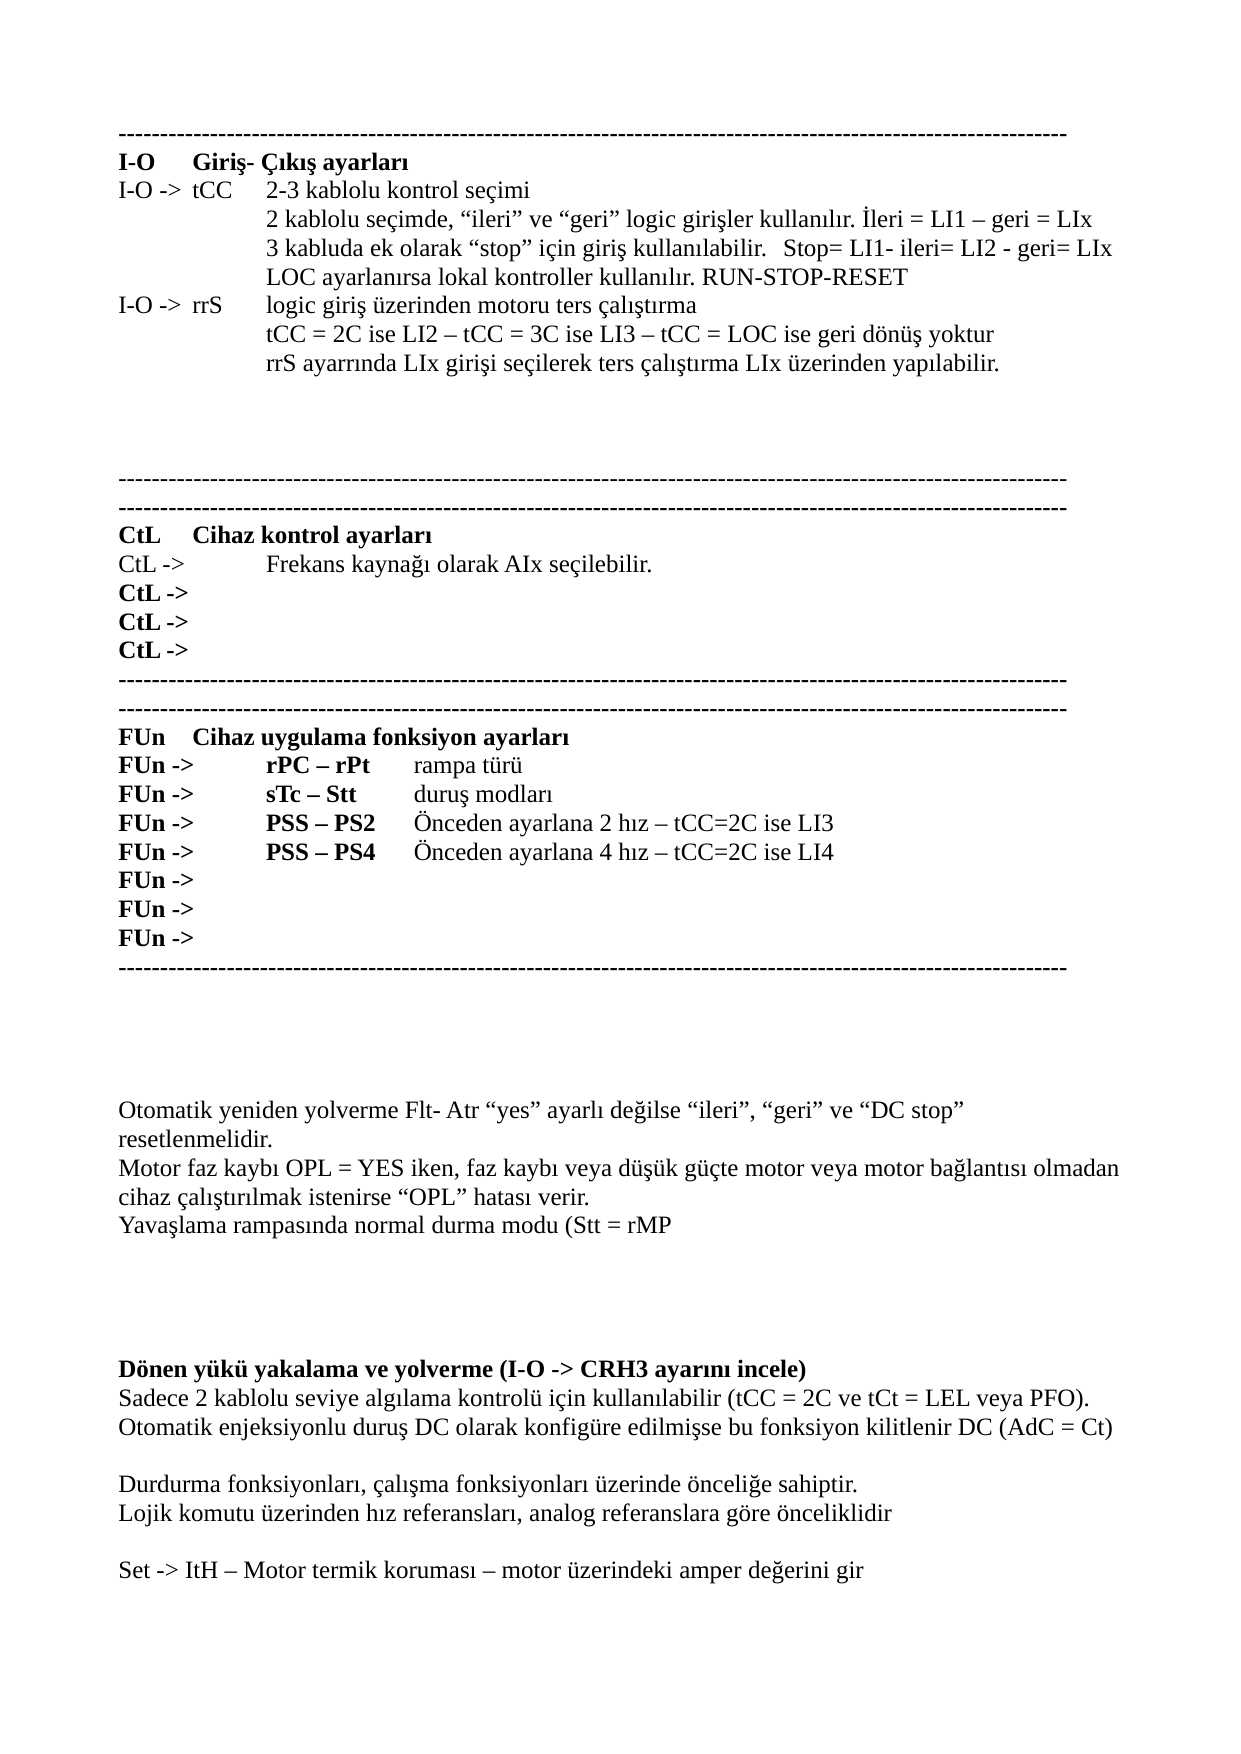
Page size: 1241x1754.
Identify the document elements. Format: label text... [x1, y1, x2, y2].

text ------------------------------------------------------------------------------------------------------------------ [118, 118, 1122, 147]
text ------------------------------------------------------------------------------------------------------------------ [118, 952, 1122, 981]
text 3 kabluda ek olarak “stop” için giriş kullanılabilir. Stop= LI1- ileri= LI2 - geri= LIx [118, 233, 1122, 262]
text ------------------------------------------------------------------------------------------------------------------ [118, 463, 1122, 492]
text I-O Giriş- Çıkış ayarları [118, 147, 1122, 176]
text CtL -> Frekans kaynağı olarak AIx seçilebilir. [118, 549, 1122, 578]
text FUn Cihaz uygulama fonksiyon ayarları [118, 722, 1122, 751]
text ------------------------------------------------------------------------------------------------------------------ [118, 693, 1122, 722]
text 2 kablolu seçimde, “ileri” ve “geri” logic girişler kullanılır. İleri = LI1 – geri = LIx [118, 204, 1122, 233]
text FUn -> PSS – PS4 Önceden ayarlana 4 hız – tCC=2C ise LI4 [118, 837, 1122, 866]
text CtL -> [118, 578, 1122, 607]
text Durdurma fonksiyonları, çalışma fonksiyonları üzerinde önceliğe sahiptir. Lojik komutu üzerinden hız referansları, analog referanslara göre önceliklidir [118, 1469, 1122, 1527]
text FUn -> [118, 923, 1122, 952]
text Sadece 2 kablolu seviye algılama kontrolü için kullanılabilir (tCC = 2C ve tCt = LEL veya PFO). Otomatik enjeksiyonlu duruş DC olarak konfigüre edilmişse bu fonksiyon kilitlenir DC (AdC = Ct) [118, 1383, 1122, 1441]
text LOC ayarlanırsa lokal kontroller kullanılır. RUN-STOP-RESET [118, 262, 1122, 291]
text CtL -> [118, 607, 1122, 636]
text Yavaşlama rampasında normal durma modu (Stt = rMP [118, 1211, 1122, 1239]
text ------------------------------------------------------------------------------------------------------------------ [118, 664, 1122, 693]
text FUn -> PSS – PS2 Önceden ayarlana 2 hız – tCC=2C ise LI3 [118, 808, 1122, 837]
text FUn -> sTc – Stt duruş modları [118, 779, 1122, 808]
text tCC = 2C ise LI2 – tCC = 3C ise LI3 – tCC = LOC ise geri dönüş yoktur [118, 319, 1122, 348]
text CtL -> [118, 636, 1122, 664]
text rrS ayarrında LIx girişi seçilerek ters çalıştırma LIx üzerinden yapılabilir. [118, 348, 1122, 377]
text Motor faz kaybı OPL = YES iken, faz kaybı veya düşük güçte motor veya motor bağlantısı olmadan cihaz çalıştırılmak istenirse “OPL” hatası verir. [118, 1153, 1122, 1211]
text FUn -> [118, 894, 1122, 923]
text FUn -> [118, 866, 1122, 894]
text FUn -> rPC – rPt rampa türü [118, 751, 1122, 779]
text Dönen yükü yakalama ve yolverme (I-O -> CRH3 ayarını incele) [118, 1354, 1122, 1383]
text I-O -> rrS logic giriş üzerinden motoru ters çalıştırma [118, 291, 1122, 319]
text CtL Cihaz kontrol ayarları [118, 521, 1122, 549]
text Otomatik yeniden yolverme Flt- Atr “yes” ayarlı değilse “ileri”, “geri” ve “DC stop” resetlenmelidir. [118, 1096, 1122, 1153]
text I-O -> tCC 2-3 kablolu kontrol seçimi [118, 176, 1122, 204]
text Set -> ItH – Motor termik koruması – motor üzerindeki amper değerini gir [118, 1556, 1122, 1584]
text ------------------------------------------------------------------------------------------------------------------ [118, 492, 1122, 521]
